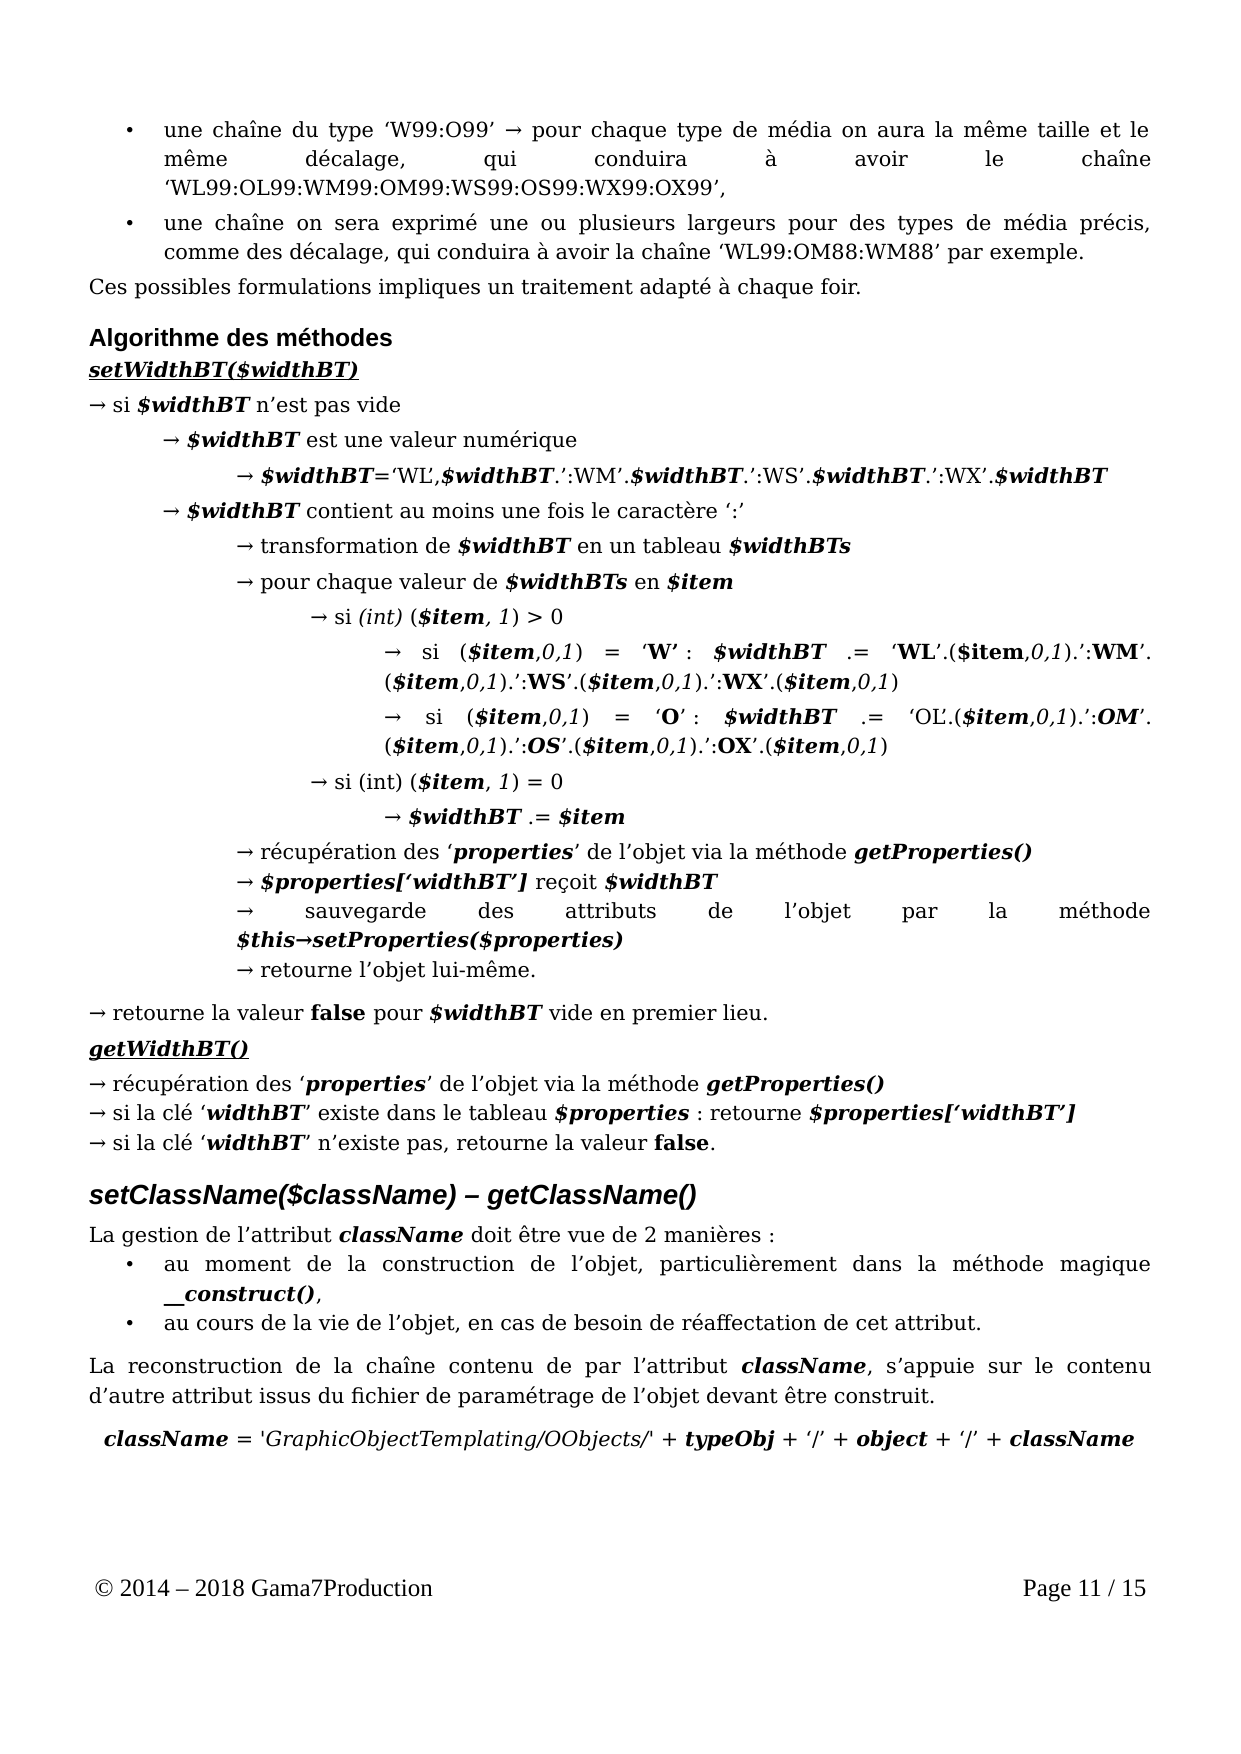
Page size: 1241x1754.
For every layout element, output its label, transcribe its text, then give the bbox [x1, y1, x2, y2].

text → retourne l’objet lui-même. [236, 958, 1152, 982]
text Ces possibles formulations impliques un traitement adapté à chaque foir. [88, 275, 1152, 299]
subtitle Algorithme des méthodes [88, 323, 1152, 351]
text La gestion de l’attribut className doit être vue de 2 manières : [88, 1223, 1152, 1247]
text → si la clé ‘widthBT’ existe dans le tableau $properties : retourne $properties[‘widthBT’] [88, 1101, 1152, 1126]
text → $widthBT contient au moins une fois le caractère ‘:’ [88, 499, 1152, 523]
list une chaîne on sera exprimé une ou plusieurs largeurs pour des types de média précis, comme des décalage, qui conduira à avoir la chaîne ‘WL99:OM88:WM88’ par exemple. [126, 211, 1152, 264]
text → si ($item,0,1) = ‘O’ : $widthBT .= ‘OL’.($item,0,1).’:OM’.($item,0,1).’:OS’.($item,0,1).’:OX’.($item,0,1) [384, 705, 1152, 759]
text → retourne la valeur false pour $widthBT vide en premier lieu. [88, 1001, 1152, 1026]
list au cours de la vie de l’objet, en cas de besoin de réaffectation de cet attribut. [126, 1311, 1152, 1335]
text → $widthBT est une valeur numérique [88, 428, 1152, 453]
text → si ($item,0,1) = ‘W’ : $widthBT .= ‘WL’.($item,0,1).’:WM’.($item,0,1).’:WS’.($item,0,1).’:WX’.($item,0,1) [384, 640, 1152, 694]
text setWidthBT($widthBT) [88, 358, 1152, 382]
text → $widthBT=‘WL’,$widthBT.’:WM’.$widthBT.’:WS’.$widthBT.’:WX’.$widthBT [88, 463, 1152, 488]
text → si (int) ($item, 1) > 0 [88, 605, 1152, 629]
text → récupération des ‘properties’ de l’objet via la méthode getProperties() [236, 840, 1152, 864]
text La reconstruction de la chaîne contenu de par l’attribut className, s’appuie sur le contenu d’autre attribut issus du fichier de paramétrage de l’objet devant être construit. [88, 1354, 1152, 1408]
subtitle setClassName($className) – getClassName() [88, 1178, 1152, 1210]
text → récupération des ‘properties’ de l’objet via la méthode getProperties() [88, 1072, 1152, 1096]
text → transformation de $widthBT en un tableau $widthBTs [88, 534, 1152, 559]
text → $widthBT .= $item [88, 805, 1152, 829]
text → si (int) ($item, 1) = 0 [88, 769, 1152, 794]
text → $properties[‘widthBT’] reçoit $widthBT [236, 869, 1152, 894]
text className = 'GraphicObjectTemplating/OObjects/' + typeObj + ‘/’ + object + ‘/’ + className [88, 1427, 1152, 1452]
list au moment de la construction de l’objet, particulièrement dans la méthode magique __construct(), [126, 1252, 1152, 1306]
text → si la clé ‘widthBT’ n’existe pas, retourne la valeur false. [88, 1131, 1152, 1155]
text → sauvegarde des attributs de l’objet par la méthode $this→setProperties($properties) [236, 899, 1152, 953]
list une chaîne du type ‘W99:O99’ → pour chaque type de média on aura la même taille et le même décalage, qui conduira à avoir le chaîne ‘WL99:OL99:WM99:OM99:WS99:OS99:WX99:OX99’, [126, 118, 1152, 201]
text → pour chaque valeur de $widthBTs en $item [88, 569, 1152, 594]
text → si $widthBT n’est pas vide [88, 393, 1152, 417]
text getWidthBT() [88, 1037, 1152, 1061]
